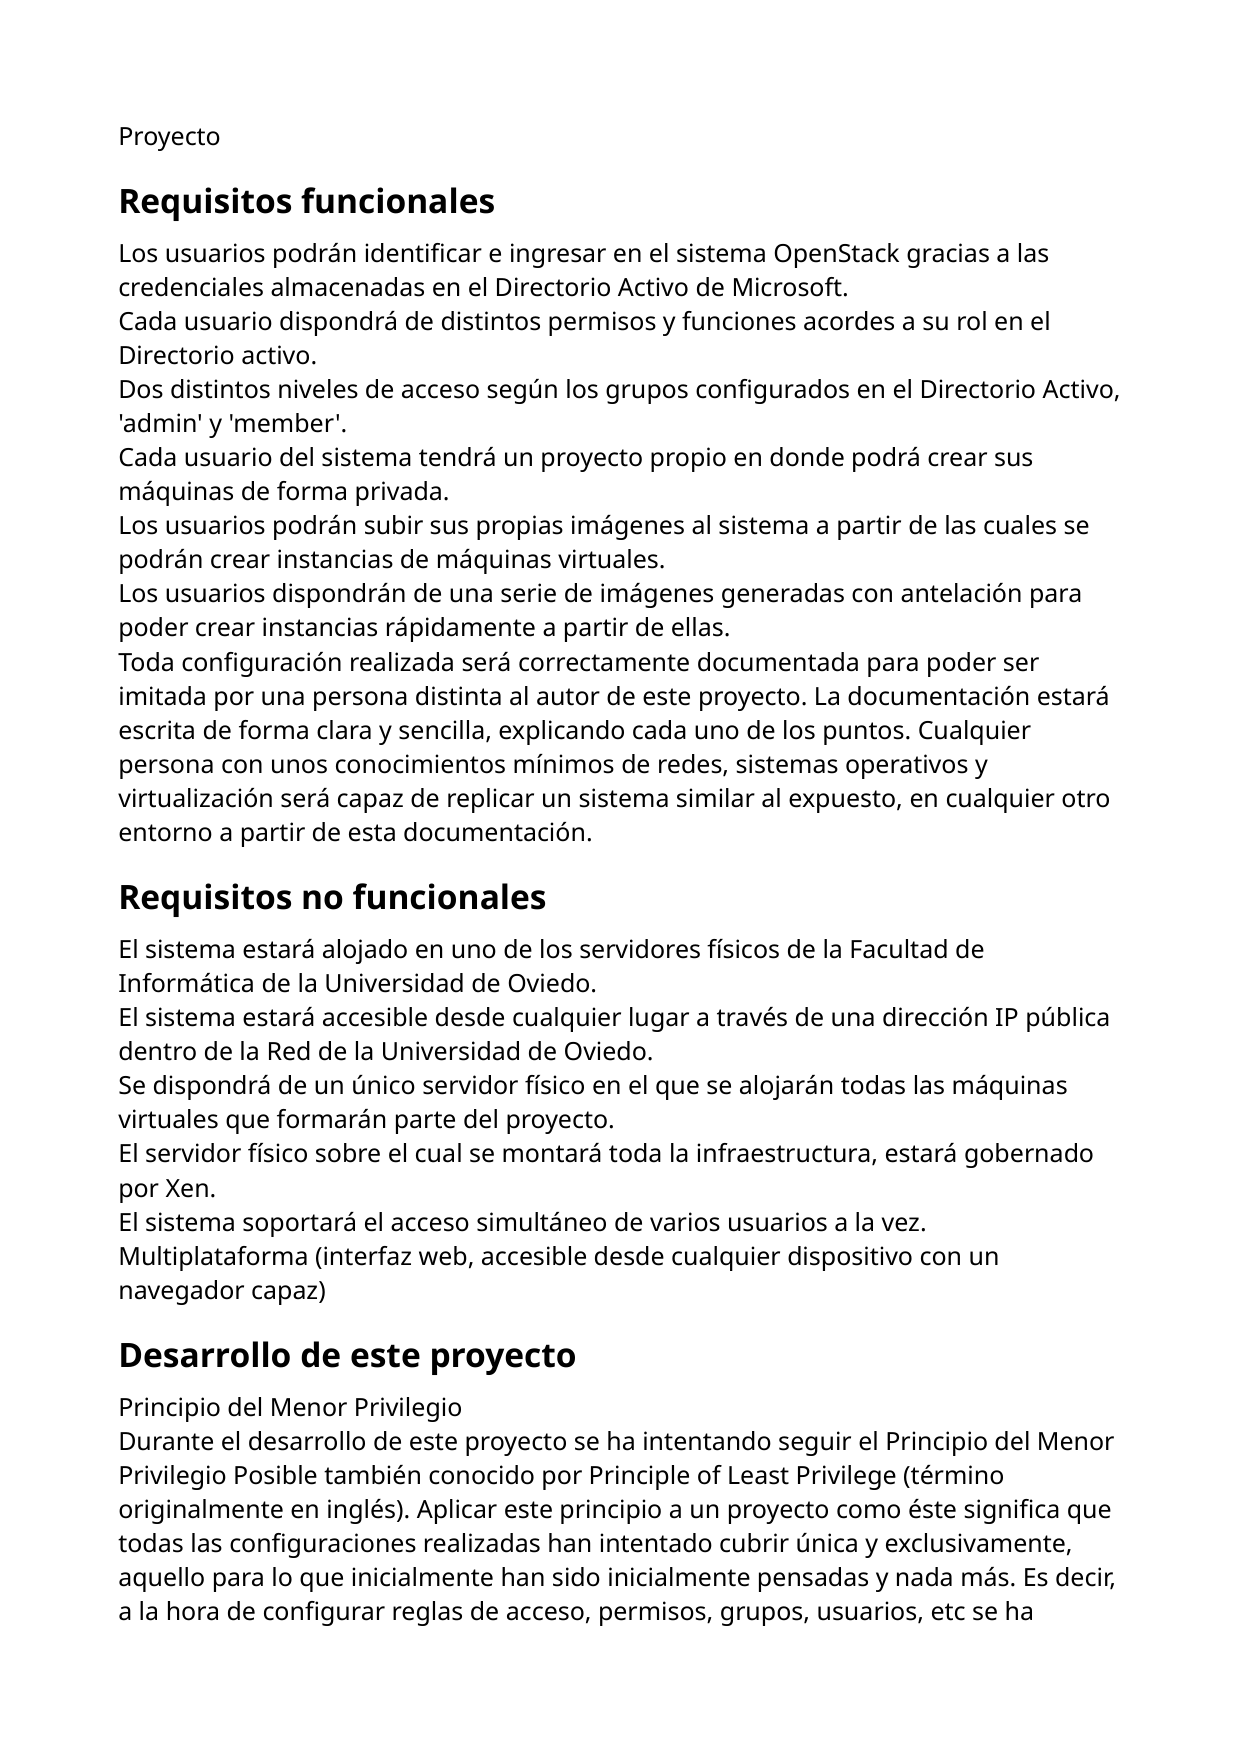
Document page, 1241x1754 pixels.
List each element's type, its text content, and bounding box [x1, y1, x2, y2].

text El sistema soportará el acceso simultáneo de varios usuarios a la vez. [118, 1204, 1122, 1238]
text El servidor físico sobre el cual se montará toda la infraestructura, estará gobernado por Xen. [118, 1136, 1122, 1204]
text El sistema estará accesible desde cualquier lugar a través de una dirección IP pública dentro de la Red de la Universidad de Oviedo. [118, 1000, 1122, 1068]
text Los usuarios podrán subir sus propias imágenes al sistema a partir de las cuales se podrán crear instancias de máquinas virtuales. [118, 508, 1122, 576]
text Durante el desarrollo de este proyecto se ha intentando seguir el Principio del Menor Privilegio Posible también conocido por Principle of Least Privilege (término originalmente en inglés). Aplicar este principio a un proyecto como éste significa que todas las configuraciones realizadas han intentado cubrir única y exclusivamente, aquello para lo que inicialmente han sido inicialmente pensadas y nada más. Es decir, a la hora de configurar reglas de acceso, permisos, grupos, usuarios, etc se ha [118, 1424, 1122, 1628]
subtitle Requisitos funcionales [118, 177, 1122, 223]
subtitle Desarrollo de este proyecto [118, 1331, 1122, 1377]
text Toda configuración realizada será correctamente documentada para poder ser imitada por una persona distinta al autor de este proyecto. La documentación estará escrita de forma clara y sencilla, explicando cada uno de los puntos. Cualquier persona con unos conocimientos mínimos de redes, sistemas operativos y virtualización será capaz de replicar un sistema similar al expuesto, en cualquier otro entorno a partir de esta documentación. [118, 644, 1122, 848]
text Proyecto [118, 118, 1122, 152]
text Dos distintos niveles de acceso según los grupos configurados en el Directorio Activo, 'admin' y 'member'. [118, 372, 1122, 440]
subtitle Requisitos no funcionales [118, 873, 1122, 919]
text Los usuarios podrán identificar e ingresar en el sistema OpenStack gracias a las credenciales almacenadas en el Directorio Activo de Microsoft. [118, 235, 1122, 303]
text Los usuarios dispondrán de una serie de imágenes generadas con antelación para poder crear instancias rápidamente a partir de ellas. [118, 576, 1122, 644]
text Multiplataforma (interfaz web, accesible desde cualquier dispositivo con un navegador capaz) [118, 1238, 1122, 1306]
text Se dispondrá de un único servidor físico en el que se alojarán todas las máquinas virtuales que formarán parte del proyecto. [118, 1068, 1122, 1136]
text Cada usuario dispondrá de distintos permisos y funciones acordes a su rol en el Directorio activo. [118, 303, 1122, 372]
text El sistema estará alojado en uno de los servidores físicos de la Facultad de Informática de la Universidad de Oviedo. [118, 932, 1122, 1000]
text Principio del Menor Privilegio [118, 1390, 1122, 1424]
text Cada usuario del sistema tendrá un proyecto propio en donde podrá crear sus máquinas de forma privada. [118, 440, 1122, 508]
